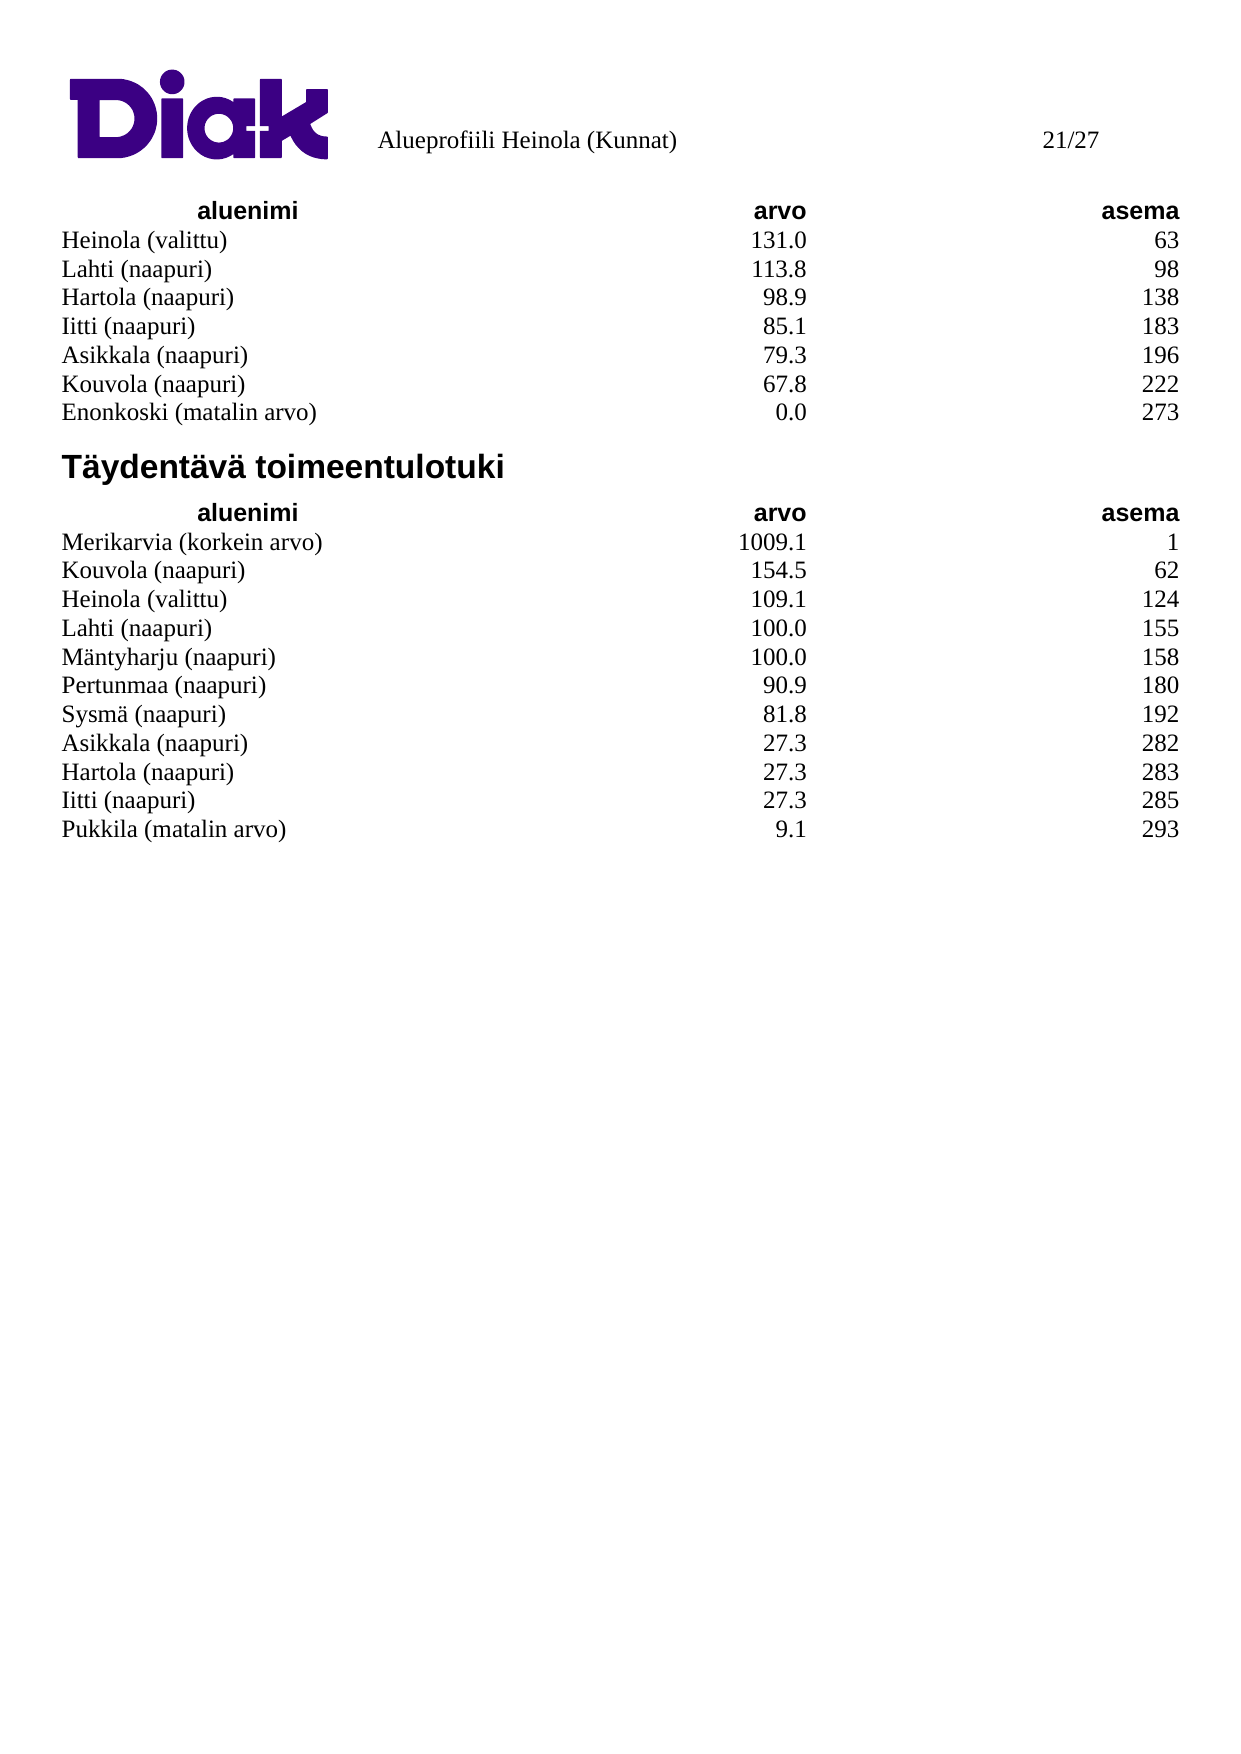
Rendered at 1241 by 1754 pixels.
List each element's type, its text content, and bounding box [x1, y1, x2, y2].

table_cell 124 [806, 584, 1179, 613]
table_header arvo [434, 498, 806, 527]
table_cell 81.8 [434, 699, 806, 728]
table_cell 98 [806, 254, 1179, 282]
table_cell Kouvola (naapuri) [61, 369, 434, 397]
table_cell 98.9 [434, 283, 806, 311]
table_cell 109.1 [434, 584, 806, 613]
table_cell 79.3 [434, 340, 806, 369]
table_cell 85.1 [434, 311, 806, 340]
subtitle Täydentävä toimeentulotuki [61, 447, 1179, 486]
table_cell Mäntyharju (naapuri) [61, 642, 434, 671]
table_cell 293 [806, 814, 1179, 843]
table_cell 282 [806, 728, 1179, 757]
table_cell 158 [806, 642, 1179, 671]
table_cell Asikkala (naapuri) [61, 340, 434, 369]
table_cell 67.8 [434, 369, 806, 397]
table_cell 138 [806, 283, 1179, 311]
table_cell Enonkoski (matalin arvo) [61, 398, 434, 426]
table_cell Kouvola (naapuri) [61, 556, 434, 584]
table_cell Iitti (naapuri) [61, 311, 434, 340]
table_cell Heinola (valittu) [61, 225, 434, 254]
table_cell 113.8 [434, 254, 806, 282]
table_cell 273 [806, 398, 1179, 426]
table_cell 62 [806, 556, 1179, 584]
table_cell 192 [806, 699, 1179, 728]
table_cell 63 [806, 225, 1179, 254]
table_cell Merikarvia (korkein arvo) [61, 527, 434, 556]
table_header aluenimi [61, 196, 434, 225]
table_cell Hartola (naapuri) [61, 283, 434, 311]
table_cell Asikkala (naapuri) [61, 728, 434, 757]
table_cell 196 [806, 340, 1179, 369]
table_cell 1 [806, 527, 1179, 556]
table_cell 100.0 [434, 642, 806, 671]
table_cell Heinola (valittu) [61, 584, 434, 613]
table_header asema [806, 196, 1179, 225]
table_header aluenimi [61, 498, 434, 527]
table_cell 90.9 [434, 671, 806, 699]
table_cell 155 [806, 613, 1179, 642]
table_cell 285 [806, 786, 1179, 814]
table_cell 27.3 [434, 757, 806, 786]
table_cell Pertunmaa (naapuri) [61, 671, 434, 699]
table_cell 100.0 [434, 613, 806, 642]
table_cell 0.0 [434, 398, 806, 426]
table_cell Lahti (naapuri) [61, 254, 434, 282]
table_cell 283 [806, 757, 1179, 786]
table_header asema [806, 498, 1179, 527]
table_cell 222 [806, 369, 1179, 397]
table_header arvo [434, 196, 806, 225]
table_cell 180 [806, 671, 1179, 699]
table_cell Sysmä (naapuri) [61, 699, 434, 728]
table_cell 154.5 [434, 556, 806, 584]
table_cell Iitti (naapuri) [61, 786, 434, 814]
table_cell 183 [806, 311, 1179, 340]
table_cell Lahti (naapuri) [61, 613, 434, 642]
table_cell 27.3 [434, 728, 806, 757]
table_cell 131.0 [434, 225, 806, 254]
table_cell 9.1 [434, 814, 806, 843]
table_cell Pukkila (matalin arvo) [61, 814, 434, 843]
table_cell Hartola (naapuri) [61, 757, 434, 786]
table_cell 1009.1 [434, 527, 806, 556]
table_cell 27.3 [434, 786, 806, 814]
